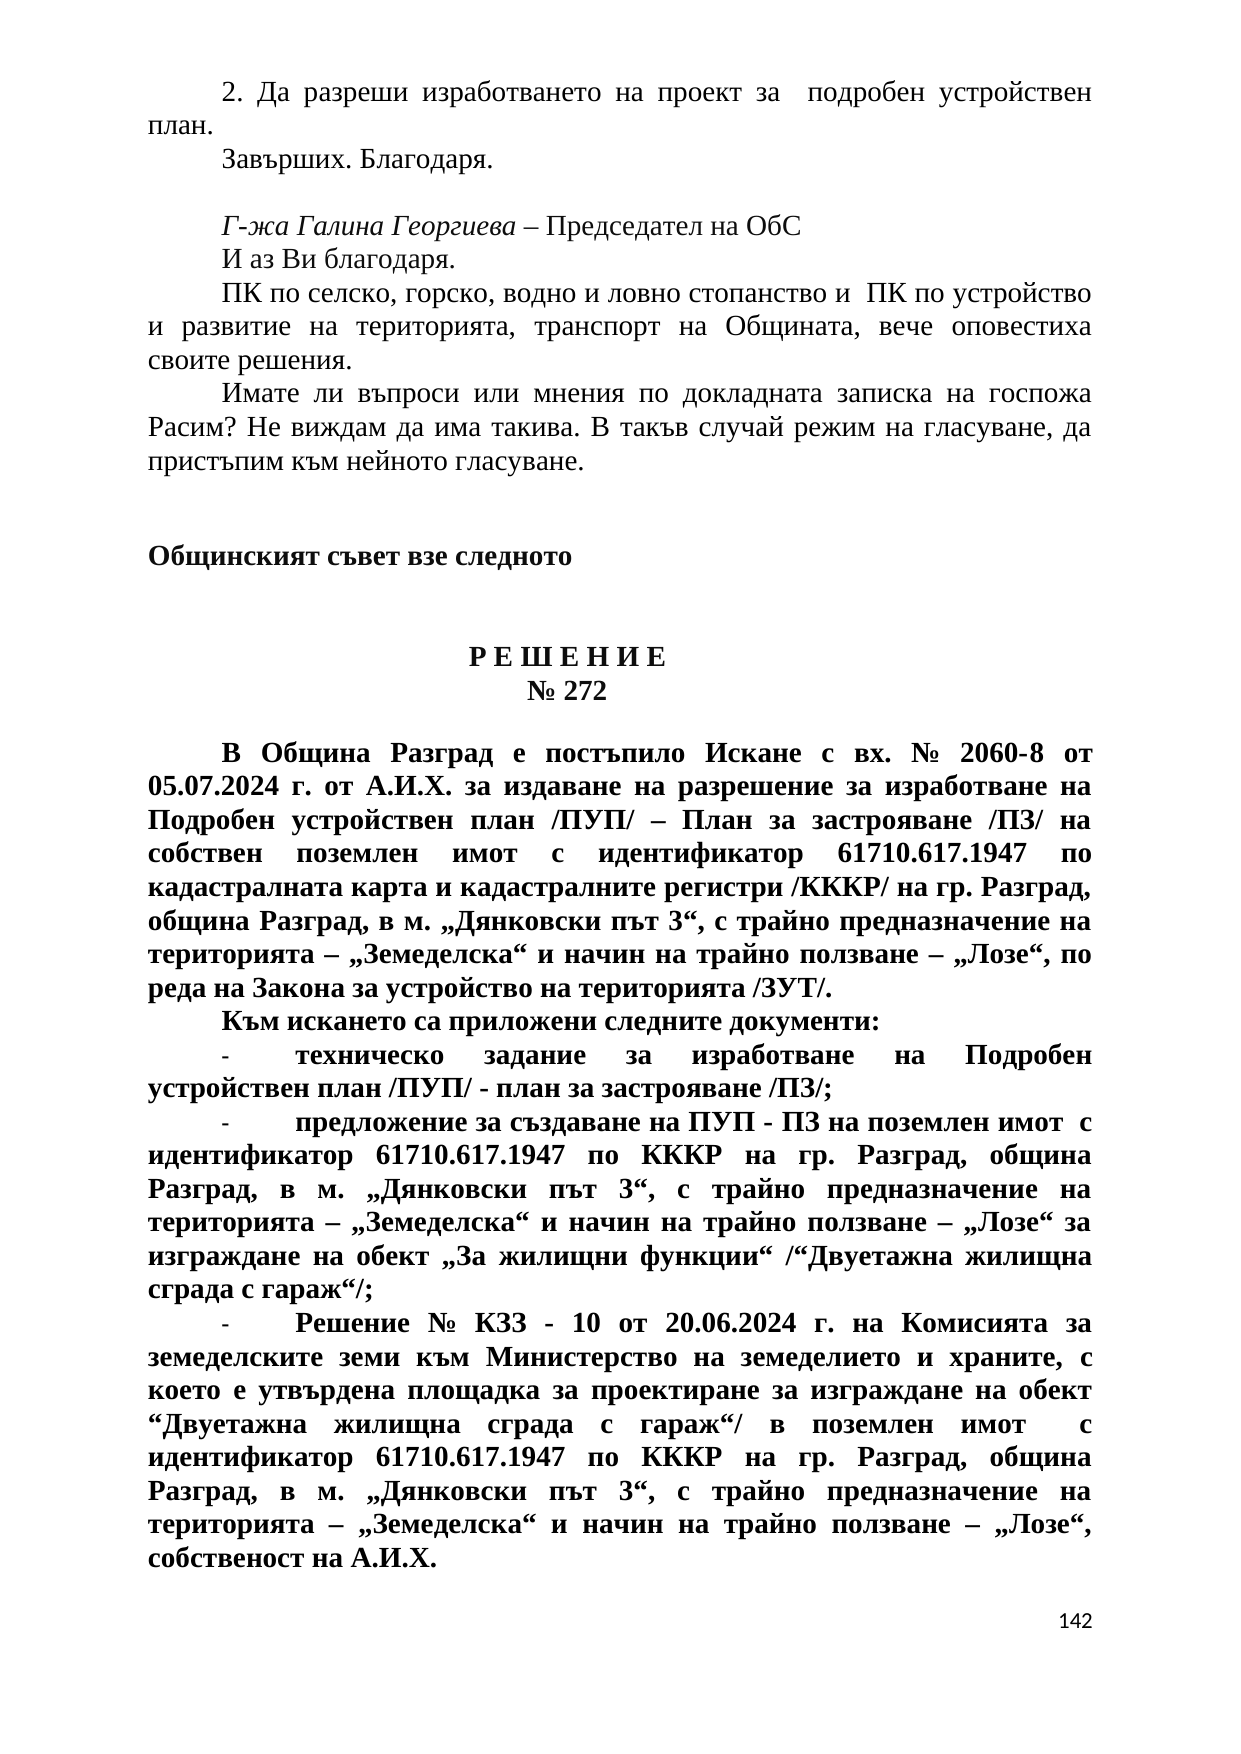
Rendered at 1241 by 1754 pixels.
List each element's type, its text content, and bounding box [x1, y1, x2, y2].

subtitle № 272 [148, 673, 1093, 706]
list техническо задание за изработване на Подробен устройствен план /ПУП/ - план за застрояване /ПЗ/; [148, 1037, 1093, 1104]
list предложение за създаване на ПУП - ПЗ на поземлен имот с идентификатор 61710.617.1947 по КККР на гр. Разград, община Разград, в м. „Дянковски път 3“, с трайно предназначение на територията – „Земеделска“ и начин на трайно ползване – „Лозе“ за изграждане на обект „За жилищни функции“ /“Двуетажна жилищна сграда с гараж“/; [148, 1104, 1093, 1305]
text Към искането са приложени следните документи: [148, 1003, 1093, 1037]
text 2. Да разреши изработването на проект за подробен устройствен план. [148, 74, 1093, 141]
text Завърших. Благодаря. [148, 141, 1093, 174]
text Имате ли въпроси или мнения по докладната записка на госпожа Расим? Не виждам да има такива. В такъв случай режим на гласуване, да пристъпим към нейното гласуване. [148, 376, 1093, 476]
text И аз Ви благодаря. [148, 241, 1093, 275]
text Г-жа Галина Георгиева – Председател на ОбС [148, 208, 1093, 241]
subtitle Общинският съвет взе следното [148, 538, 1093, 572]
text ПК по селско, горско, водно и ловно стопанство и ПК по устройство и развитие на територията, транспорт на Общината, вече оповестиха своите решения. [148, 275, 1093, 376]
text В Община Разград е постъпило Искане с вх. № 2060-8 от 05.07.2024 г. от А.И.Х. за издаване на разрешение за изработване на Подробен устройствен план /ПУП/ – План за застрояване /ПЗ/ на собствен поземлен имот с идентификатор 61710.617.1947 по кадастралната карта и кадастралните регистри /КККР/ на гр. Разград, община Разград, в м. „Дянковски път 3“, с трайно предназначение на територията – „Земеделска“ и начин на трайно ползване – „Лозе“, по реда на Закона за устройство на територията /ЗУТ/. [148, 735, 1093, 1003]
subtitle Р Е Ш Е Н И Е [148, 639, 1093, 673]
list Решение № КЗЗ - 10 от 20.06.2024 г. на Комисията за земеделските земи към Министерство на земеделието и храните, с което е утвърдена площадка за проектиране за изграждане на обект “Двуетажна жилищна сграда с гараж“/ в поземлен имот с идентификатор 61710.617.1947 по КККР на гр. Разград, община Разград, в м. „Дянковски път 3“, с трайно предназначение на територията – „Земеделска“ и начин на трайно ползване – „Лозе“, собственост на А.И.Х. [148, 1305, 1093, 1573]
